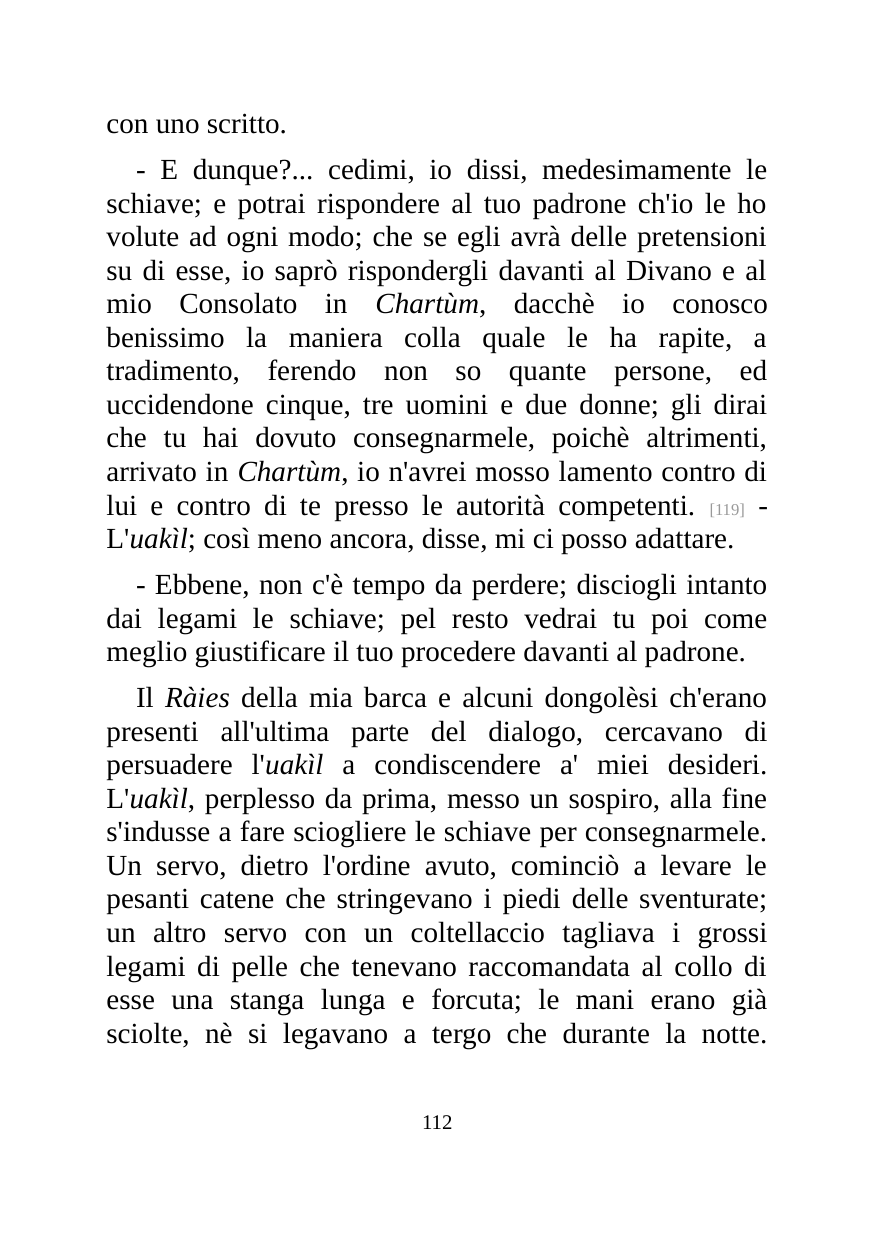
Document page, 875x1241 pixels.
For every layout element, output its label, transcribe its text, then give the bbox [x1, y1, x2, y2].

text - E dunque?... cedimi, io dissi, medesimamente le schiave; e potrai rispondere al tuo padrone ch'io le ho volute ad ogni modo; che se egli avrà delle pretensioni su di esse, io saprò rispondergli davanti al Divano e al mio Consolato in Chartùm, dacchè io conosco benissimo la maniera colla quale le ha rapite, a tradimento, ferendo non so quante persone, ed uccidendone cinque, tre uomini e due donne; gli dirai che tu hai dovuto consegnarmele, poichè altrimenti, arrivato in Chartùm, io n'avrei mosso lamento contro di lui e contro di te presso le autorità competenti. [119] - L'uakìl; così meno ancora, disse, mi ci posso adattare. [106, 152, 768, 555]
text Il Ràies della mia barca e alcuni dongolèsi ch'erano presenti all'ultima parte del dialogo, cercavano di persuadere l'uakìl a condiscendere a' miei desideri. L'uakìl, perplesso da prima, messo un sospiro, alla fine s'indusse a fare sciogliere le schiave per consegnarmele. Un servo, dietro l'ordine avuto, cominciò a levare le pesanti catene che stringevano i piedi delle sventurate; un altro servo con un coltellaccio tagliava i grossi legami di pelle che tenevano raccomandata al collo di esse una stanga lunga e forcuta; le mani erano già sciolte, nè si legavano a tergo che durante la notte. [106, 680, 768, 1049]
text - Ebbene, non c'è tempo da perdere; disciogli intanto dai legami le schiave; pel resto vedrai tu poi come meglio giustificare il tuo procedere davanti al padrone. [106, 567, 768, 668]
text con uno scritto. [106, 106, 768, 140]
